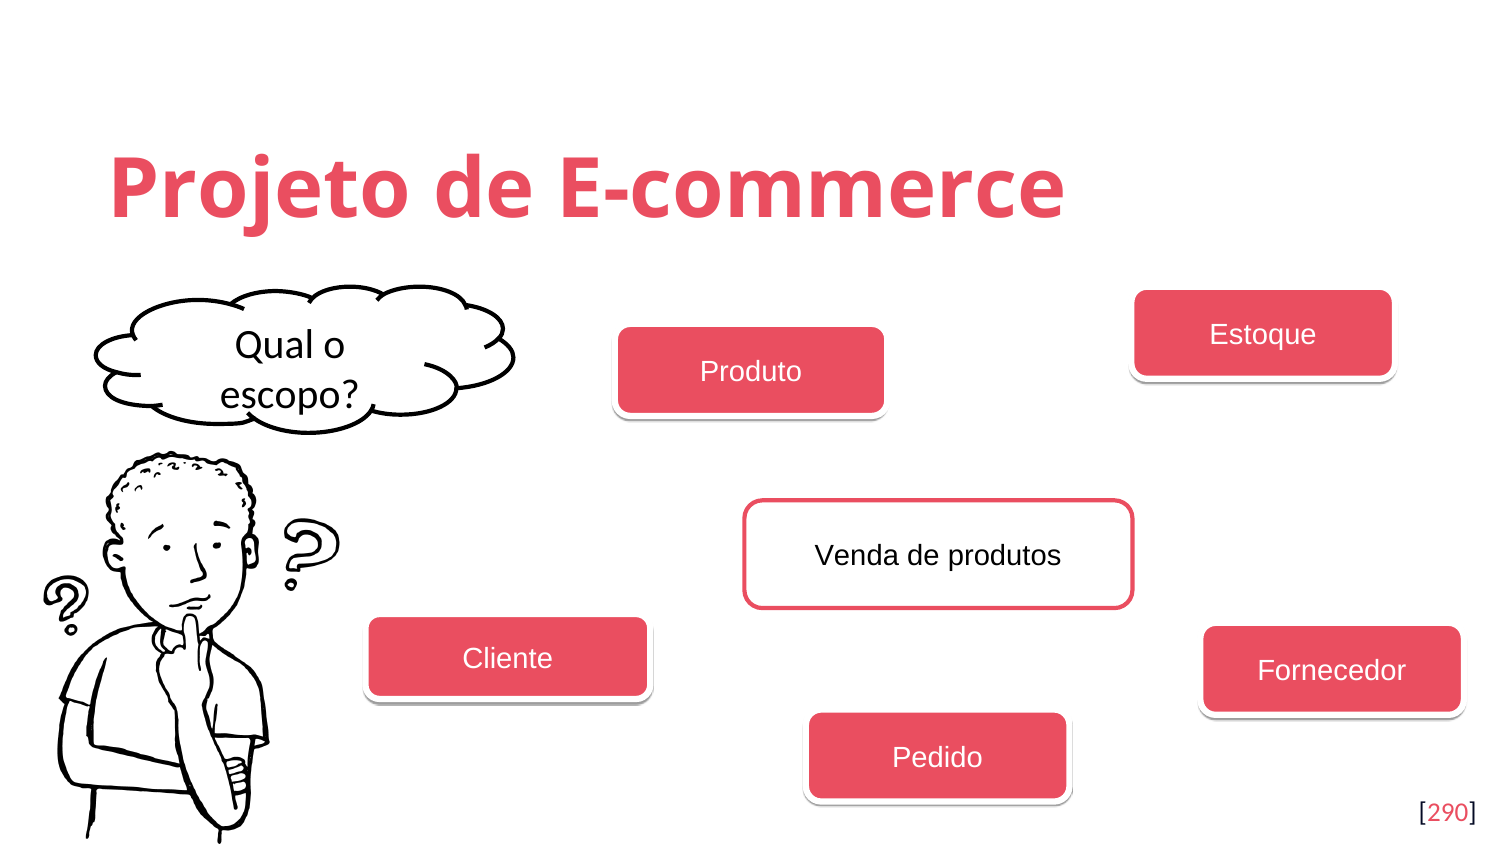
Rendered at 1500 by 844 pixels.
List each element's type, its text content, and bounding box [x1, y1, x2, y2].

text_box Cliente [365, 613, 651, 699]
picture [0, 449, 390, 844]
text_box Produto [614, 323, 888, 416]
text_box Fornecedor [1200, 622, 1464, 715]
text_box Venda de produtos [744, 500, 1133, 609]
text_box Estoque [1131, 286, 1395, 379]
text_box Projeto de E-commerce [92, 104, 1408, 243]
slide_number [290] [1403, 779, 1494, 844]
text_box Pedido [805, 709, 1070, 802]
text_box Qual o escopo? [95, 286, 514, 433]
